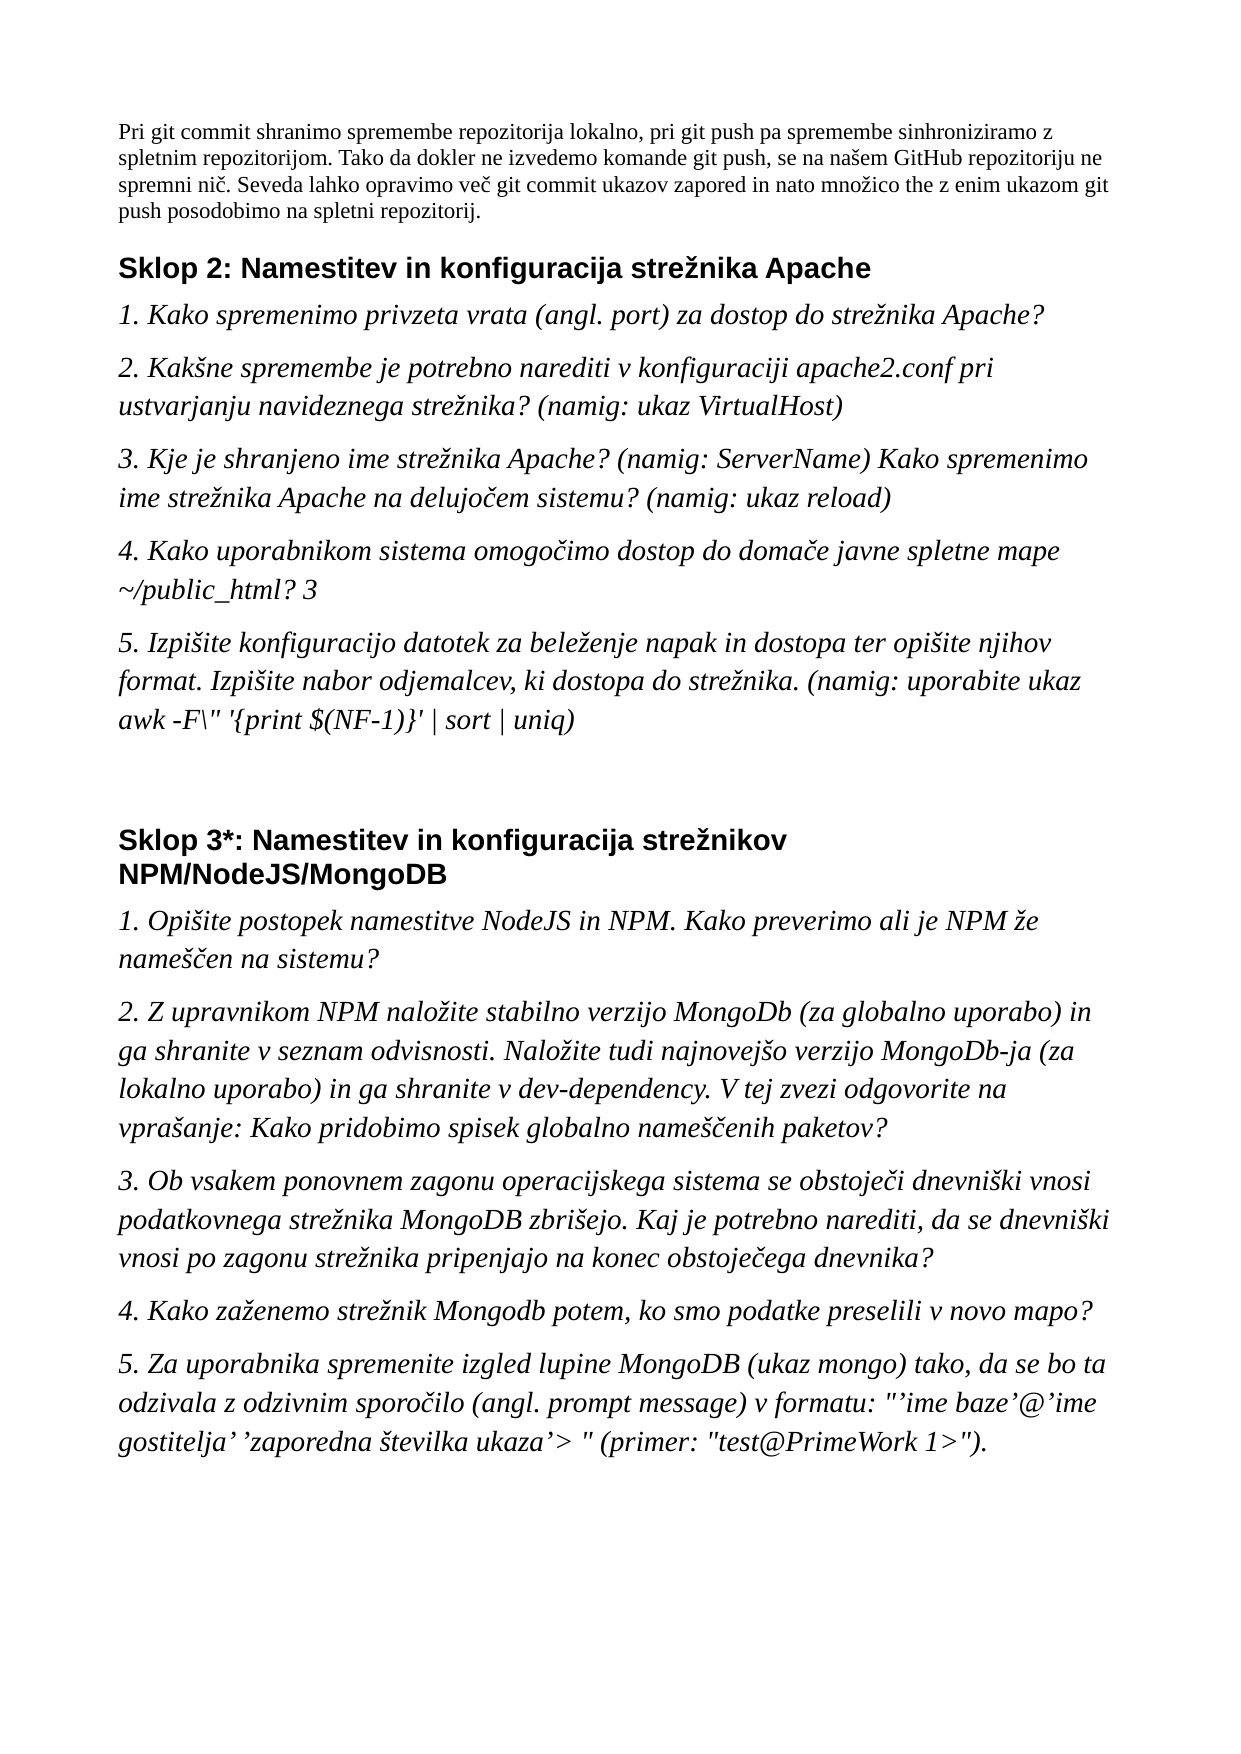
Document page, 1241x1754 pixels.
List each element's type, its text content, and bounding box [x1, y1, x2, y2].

text 4. Kako uporabnikom sistema omogočimo dostop do domače javne spletne mape ~/public_html? 3 [118, 533, 1122, 605]
subtitle Sklop 2: Namestitev in konfiguracija strežnika Apache [118, 251, 1122, 284]
text 2. Z upravnikom NPM naložite stabilno verzijo MongoDb (za globalno uporabo) in ga shranite v seznam odvisnosti. Naložite tudi najnovejšo verzijo MongoDb-ja (za lokalno uporabo) in ga shranite v dev-dependency. V tej zvezi odgovorite na vprašanje: Kako pridobimo spisek globalno nameščenih paketov? [118, 994, 1122, 1144]
subtitle Sklop 3*: Namestitev in konfiguracija strežnikov NPM/NodeJS/MongoDB [118, 823, 1122, 890]
text 2. Kakšne spremembe je potrebno narediti v konfiguraciji apache2.conf pri ustvarjanju navideznega strežnika? (namig: ukaz VirtualHost) [118, 350, 1122, 422]
text 4. Kako zaženemo strežnik Mongodb potem, ko smo podatke preselili v novo mapo? [118, 1293, 1122, 1327]
text 1. Opišite postopek namestitve NodeJS in NPM. Kako preverimo ali je NPM že nameščen na sistemu? [118, 903, 1122, 975]
text 5. Izpišite konfiguracijo datotek za beleženje napak in dostopa ter opišite njihov format. Izpišite nabor odjemalcev, ki dostopa do strežnika. (namig: uporabite ukaz awk -F\" '{print $(NF-1)}' | sort | uniq) [118, 625, 1122, 736]
text 3. Ob vsakem ponovnem zagonu operacijskega sistema se obstoječi dnevniški vnosi podatkovnega strežnika MongoDB zbrišejo. Kaj je potrebno narediti, da se dnevniški vnosi po zagonu strežnika pripenjajo na konec obstoječega dnevnika? [118, 1163, 1122, 1274]
text 5. Za uporabnika spremenite izgled lupine MongoDB (ukaz mongo) tako, da se bo ta odzivala z odzivnim sporočilo (angl. prompt message) v formatu: "’ime baze’@’ime gostitelja’ ’zaporedna številka ukaza’> " (primer: "test@PrimeWork 1>"). [118, 1347, 1122, 1457]
subtitle Pri git commit shranimo spremembe repozitorija lokalno, pri git push pa spremembe sinhroniziramo z spletnim repozitorijom. Tako da dokler ne izvedemo komande git push, se na našem GitHub repozitoriju ne spremni nič. Seveda lahko opravimo več git commit ukazov zapored in nato množico the z enim ukazom git push posodobimo na spletni repozitorij. [118, 118, 1122, 223]
text 1. Kako spremenimo privzeta vrata (angl. port) za dostop do strežnika Apache? [118, 297, 1122, 330]
text 3. Kje je shranjeno ime strežnika Apache? (namig: ServerName) Kako spremenimo ime strežnika Apache na delujočem sistemu? (namig: ukaz reload) [118, 442, 1122, 514]
